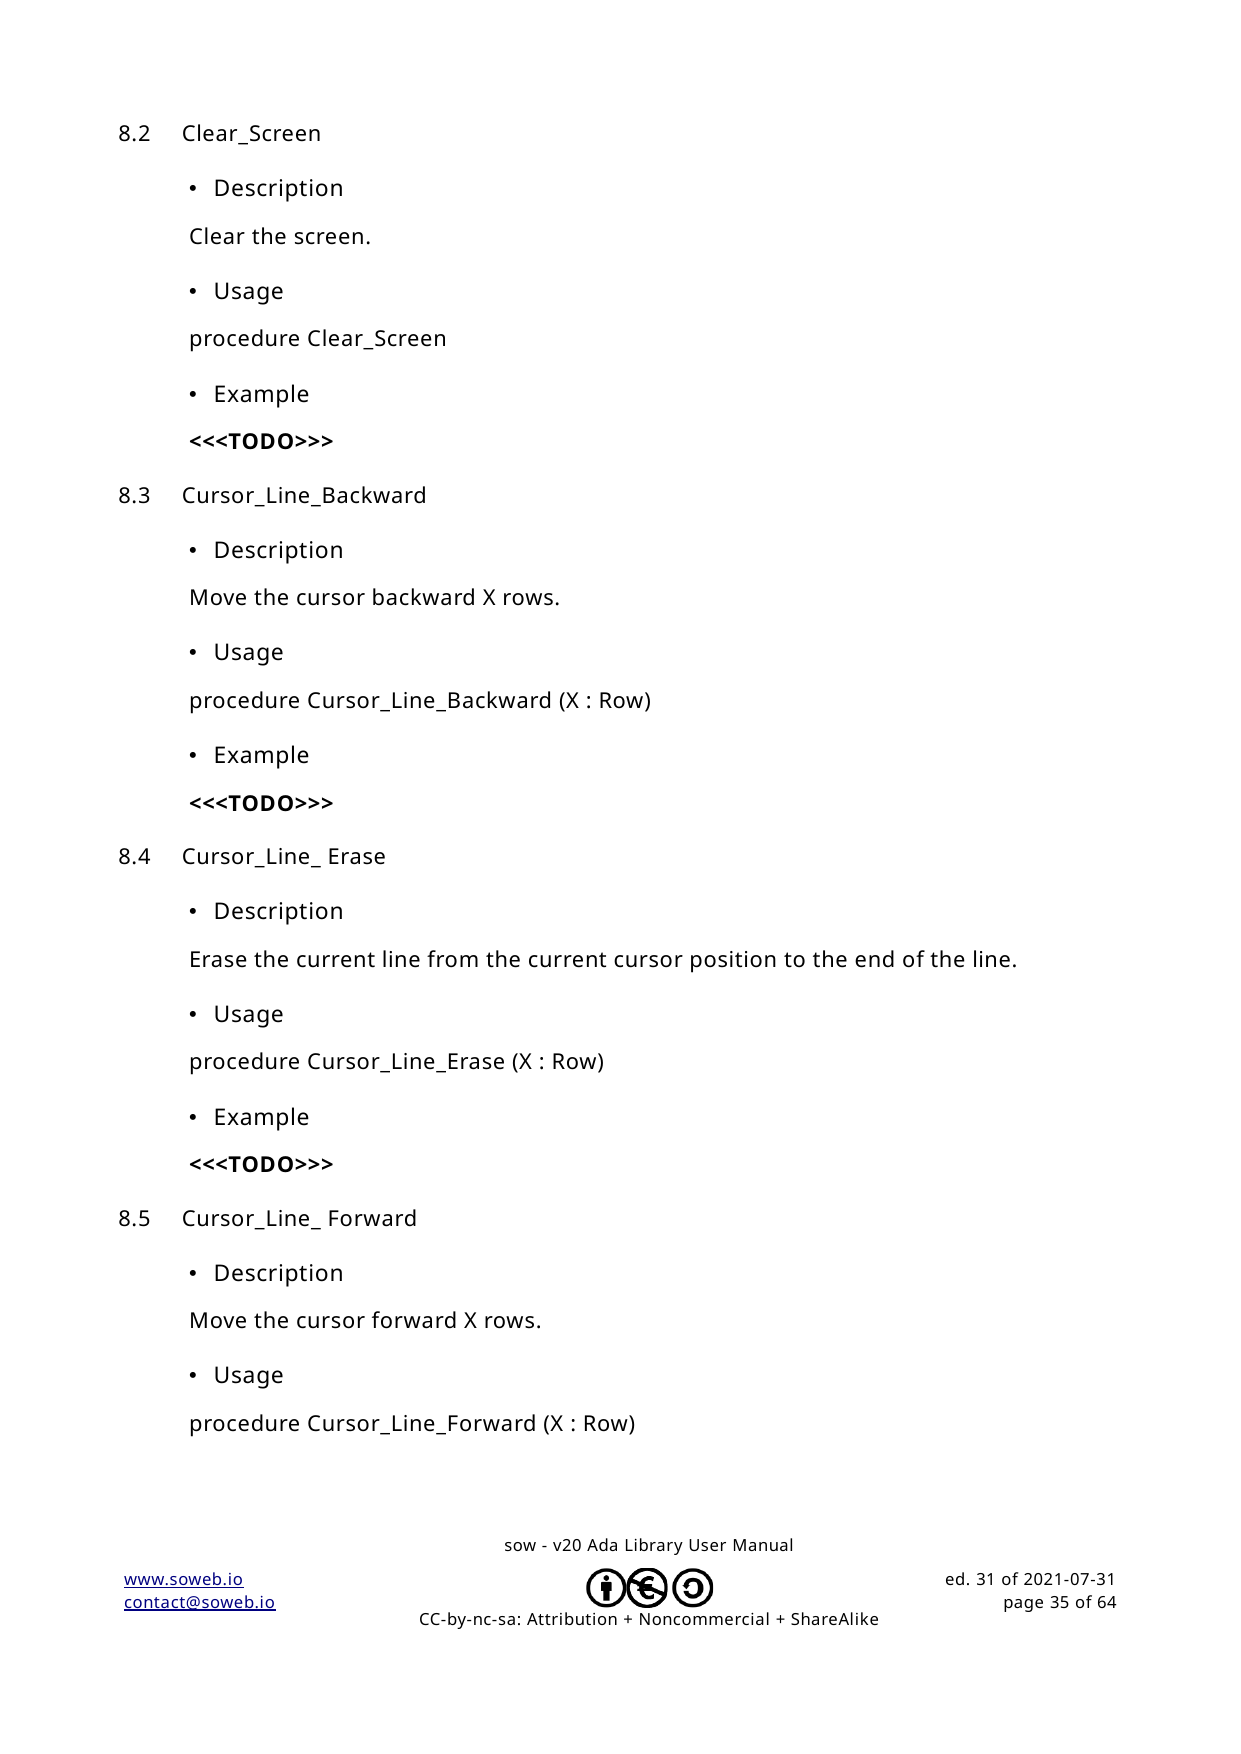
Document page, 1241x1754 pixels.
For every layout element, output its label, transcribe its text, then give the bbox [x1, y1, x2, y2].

subtitle Cursor_Line_ Forward [118, 1202, 1122, 1232]
text procedure Cursor_Line_Backward (X : Row) [189, 685, 1122, 715]
picture [672, 1568, 714, 1608]
text Clear the screen. [189, 221, 1122, 251]
subtitle Description [189, 533, 1122, 564]
subtitle Usage [189, 1359, 1122, 1390]
text Erase the current line from the current cursor position to the end of the line. [189, 944, 1122, 974]
subtitle Example [189, 1100, 1122, 1131]
text <<<TODO>>> [189, 1149, 1122, 1179]
subtitle Example [189, 377, 1122, 408]
picture [585, 1568, 668, 1608]
text procedure Clear_Screen [189, 323, 1122, 353]
subtitle Description [189, 172, 1122, 203]
subtitle Description [189, 895, 1122, 926]
text Move the cursor backward X rows. [189, 582, 1122, 612]
subtitle Description [189, 1256, 1122, 1287]
text <<<TODO>>> [189, 787, 1122, 817]
subtitle Usage [189, 274, 1122, 306]
subtitle Usage [189, 636, 1122, 667]
subtitle Usage [189, 997, 1122, 1028]
text procedure Cursor_Line_Erase (X : Row) [189, 1046, 1122, 1076]
subtitle Cursor_Line_ Erase [118, 841, 1122, 871]
subtitle Cursor_Line_Backward [118, 479, 1122, 509]
text Move the cursor forward X rows. [189, 1305, 1122, 1335]
subtitle Example [189, 738, 1122, 770]
text procedure Cursor_Line_Forward (X : Row) [189, 1408, 1122, 1438]
text <<<TODO>>> [189, 426, 1122, 456]
subtitle Clear_Screen [118, 118, 1122, 148]
